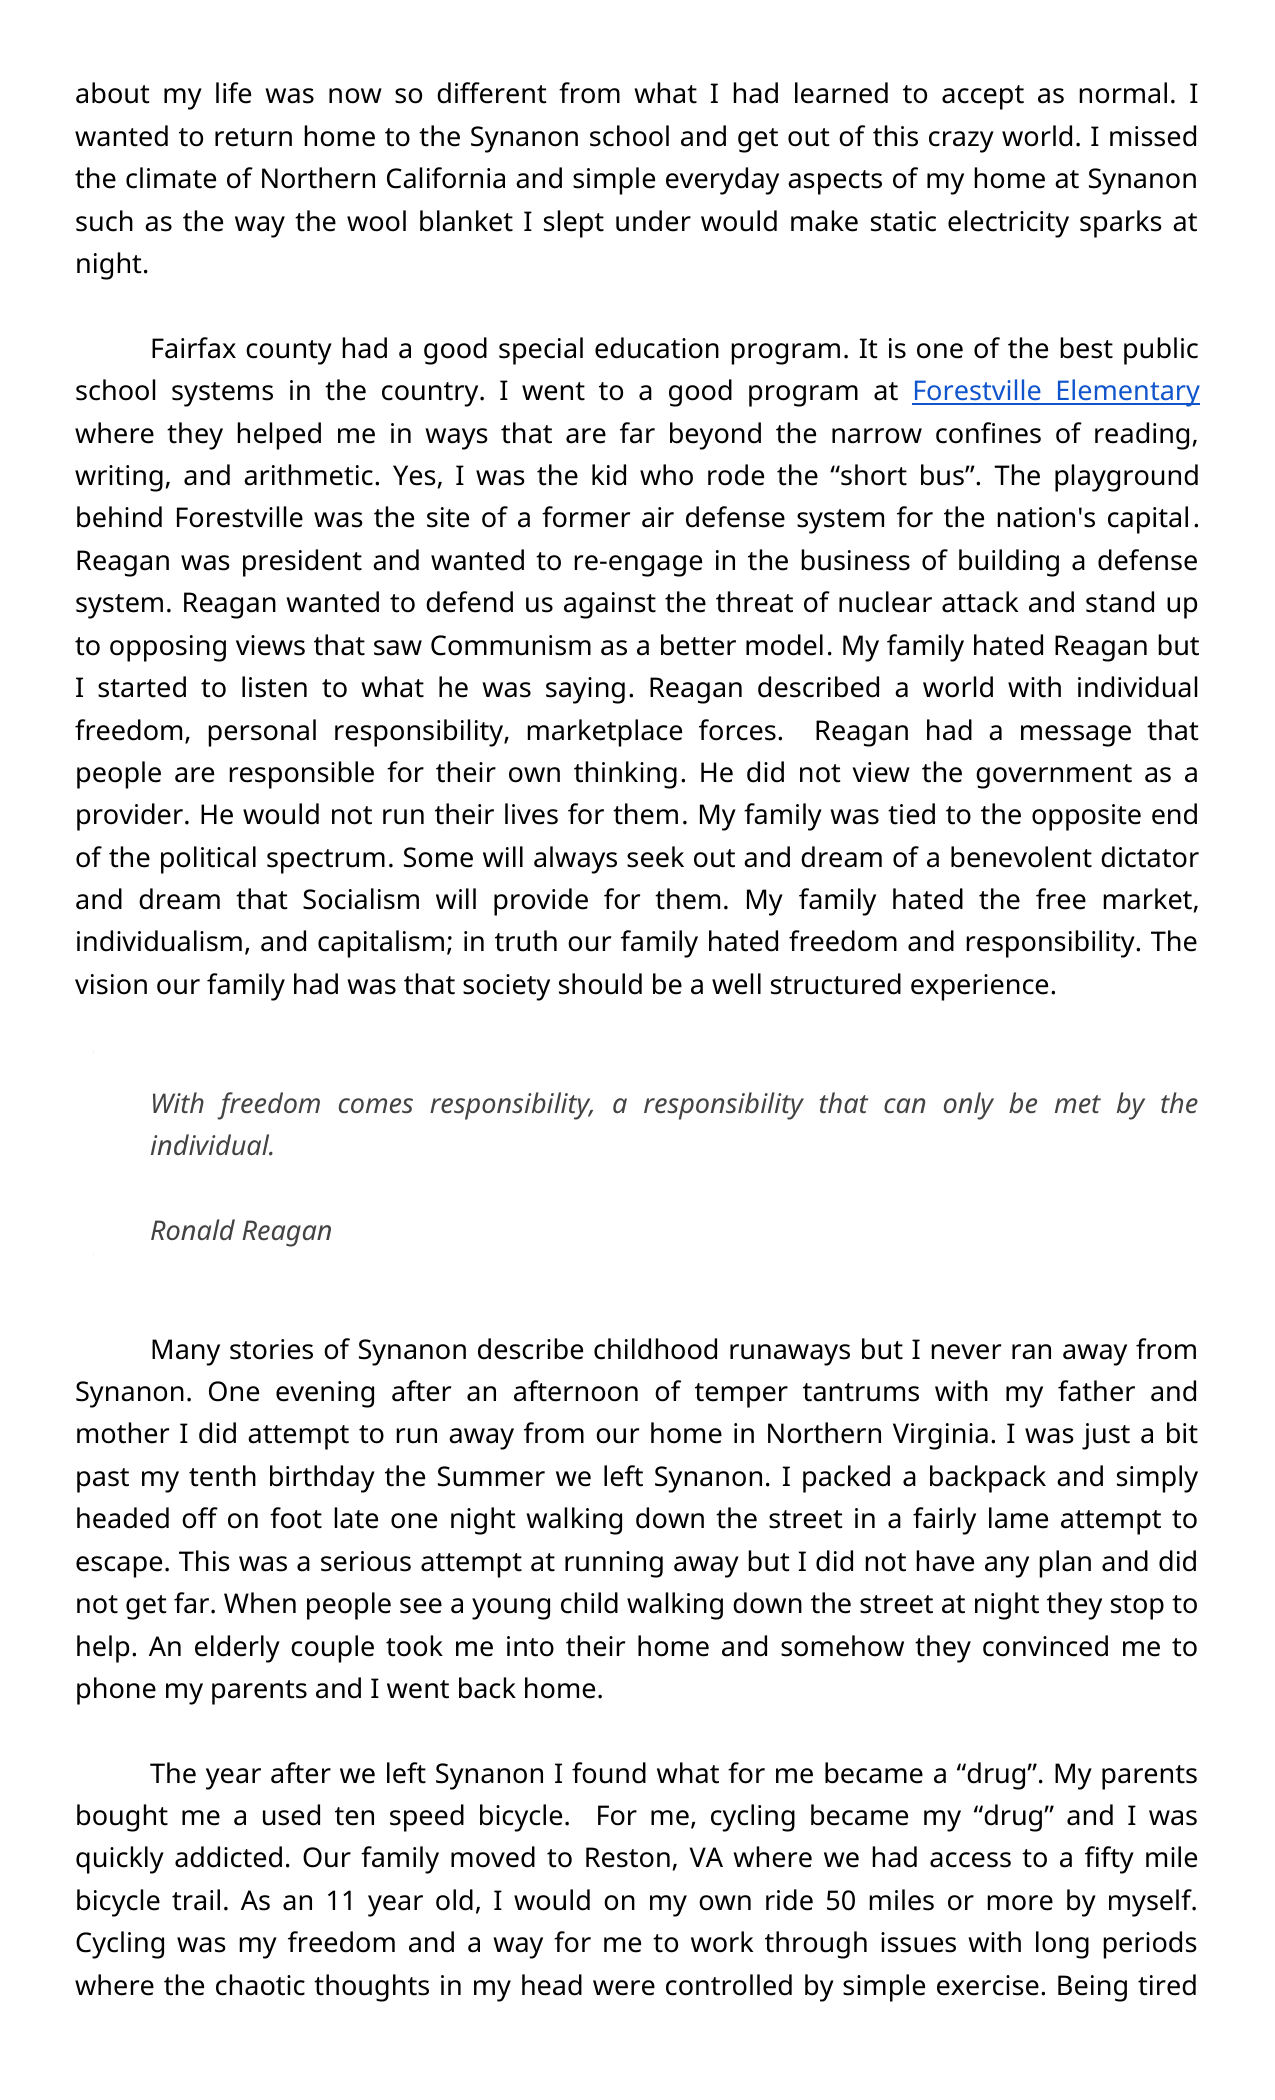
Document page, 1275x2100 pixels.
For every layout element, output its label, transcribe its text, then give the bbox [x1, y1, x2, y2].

text Fairfax county had a good special education program. It is one of the best public school systems in the country. I went to a good program at Forestville Elementary where they helped me in ways that are far beyond the narrow confines of reading, writing, and arithmetic. Yes, I was the kid who rode the “short bus”. The playground behind Forestville was the site of a former air defense system for the nation's capital. Reagan was president and wanted to re-engage in the business of building a defense system. Reagan wanted to defend us against the threat of nuclear attack and stand up to opposing views that saw Communism as a better model. My family hated Reagan but I started to listen to what he was saying. Reagan described a world with individual freedom, personal responsibility, marketplace forces. Reagan had a message that people are responsible for their own thinking. He did not view the government as a provider. He would not run their lives for them. My family was tied to the opposite end of the political spectrum. Some will always seek out and dream of a benevolent dictator and dream that Socialism will provide for them. My family hated the free market, individualism, and capitalism; in truth our family hated freedom and responsibility. The vision our family had was that society should be a well structured experience. [75, 329, 1200, 1002]
text With freedom comes responsibility, a responsibility that can only be met by the individual. [150, 1084, 1200, 1163]
text Ronald Reagan [150, 1211, 1200, 1248]
text The year after we left Synanon I found what for me became a “drug”. My parents bought me a used ten speed bicycle. For me, cycling became my “drug” and I was quickly addicted. Our family moved to Reston, VA where we had access to a fifty mile bicycle trail. As an 11 year old, I would on my own ride 50 miles or more by myself. Cycling was my freedom and a way for me to work through issues with long periods where the chaotic thoughts in my head were controlled by simple exercise. Being tired [75, 1754, 1200, 2003]
text about my life was now so different from what I had learned to accept as normal. I wanted to return home to the Synanon school and get out of this crazy world. I missed the climate of Northern California and simple everyday aspects of my home at Synanon such as the way the wool blanket I slept under would make static electricity sparks at night. [75, 75, 1200, 281]
text Many stories of Synanon describe childhood runaways but I never ran away from Synanon. One evening after an afternoon of temper tantrums with my father and mother I did attempt to run away from our home in Northern Virginia. I was just a bit past my tenth birthday the Summer we left Synanon. I packed a backpack and simply headed off on foot late one night walking down the street in a fairly lame attempt to escape. This was a serious attempt at running away but I did not have any plan and did not get far. When people see a young child walking down the street at night they stop to help. An elderly couple took me into their home and somehow they convinced me to phone my parents and I went back home. [75, 1330, 1200, 1706]
